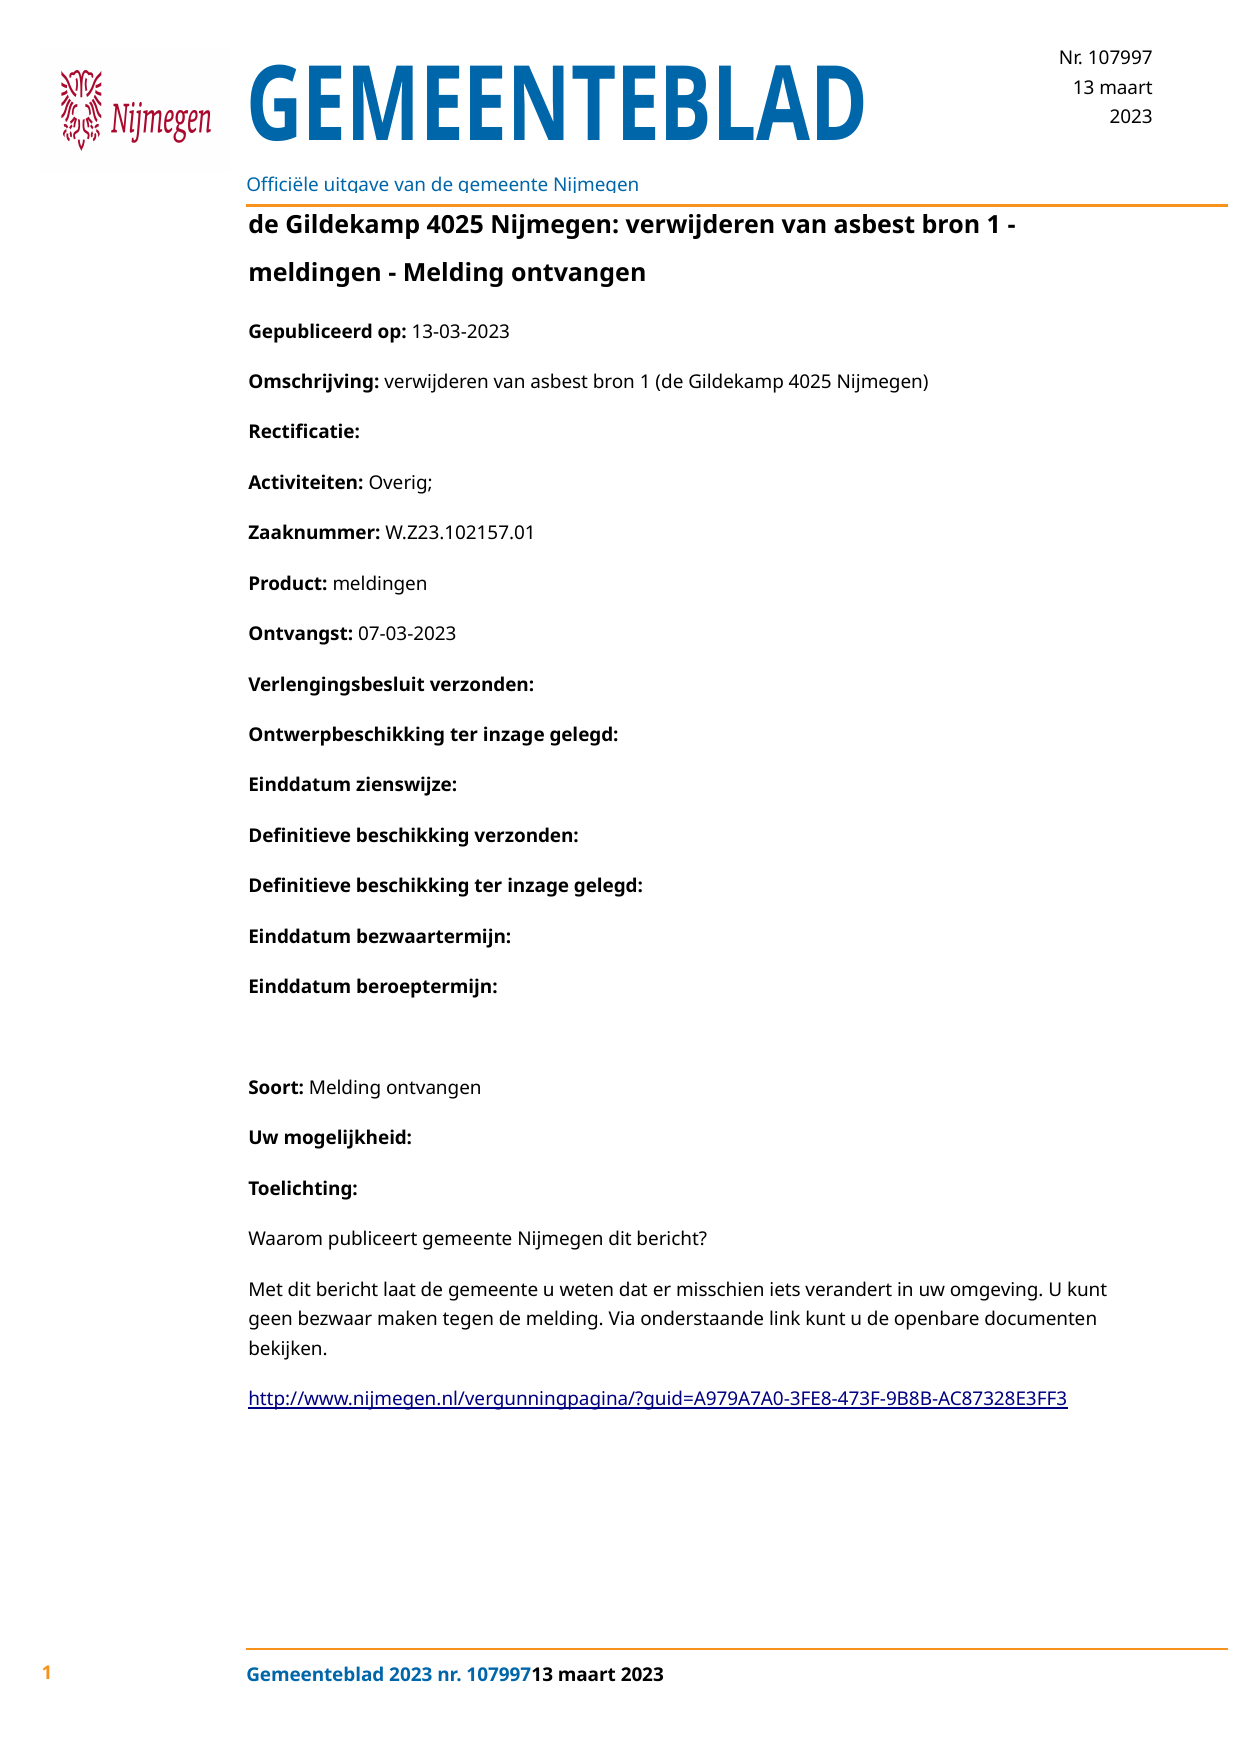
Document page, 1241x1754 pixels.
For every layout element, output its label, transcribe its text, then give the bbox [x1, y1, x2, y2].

text Uw mogelijkheid: [248, 1124, 1152, 1150]
text Definitieve beschikking ter inzage gelegd: [248, 872, 1152, 898]
text de Gildekamp 4025 Nijmegen: verwijderen van asbest bron 1 - meldingen - Melding ontvangen [248, 207, 1152, 288]
text Ontvangst: 07-03-2023 [248, 620, 1152, 646]
text Definitieve beschikking verzonden: [248, 822, 1152, 848]
text Product: meldingen [248, 570, 1152, 596]
text Activiteiten: Overig; [248, 469, 1152, 495]
text Gepubliceerd op: 13-03-2023 [248, 318, 1152, 344]
text Einddatum beroeptermijn: [248, 973, 1152, 999]
text Verlengingsbesluit verzonden: [248, 671, 1152, 697]
text Met dit bericht laat de gemeente u weten dat er misschien iets verandert in uw omgeving. U kunt geen bezwaar maken tegen de melding. Via onderstaande link kunt u de openbare documenten bekijken. [248, 1276, 1152, 1361]
text Toelichting: [248, 1175, 1152, 1201]
text Einddatum zienswijze: [248, 772, 1152, 797]
text Zaaknummer: W.Z23.102157.01 [248, 519, 1152, 545]
text Ontwerpbeschikking ter inzage gelegd: [248, 721, 1152, 747]
text Rectificatie: [248, 419, 1152, 444]
text http://www.nijmegen.nl/vergunningpagina/?guid=A979A7A0-3FE8-473F-9B8B-AC87328E3FF3 [248, 1385, 1152, 1411]
text Soort: Melding ontvangen [248, 1074, 1152, 1100]
text Omschrijving: verwijderen van asbest bron 1 (de Gildekamp 4025 Nijmegen) [248, 368, 1152, 394]
text Einddatum bezwaartermijn: [248, 923, 1152, 949]
text Waarom publiceert gemeente Nijmegen dit bericht? [248, 1225, 1152, 1251]
picture [41, 47, 231, 172]
